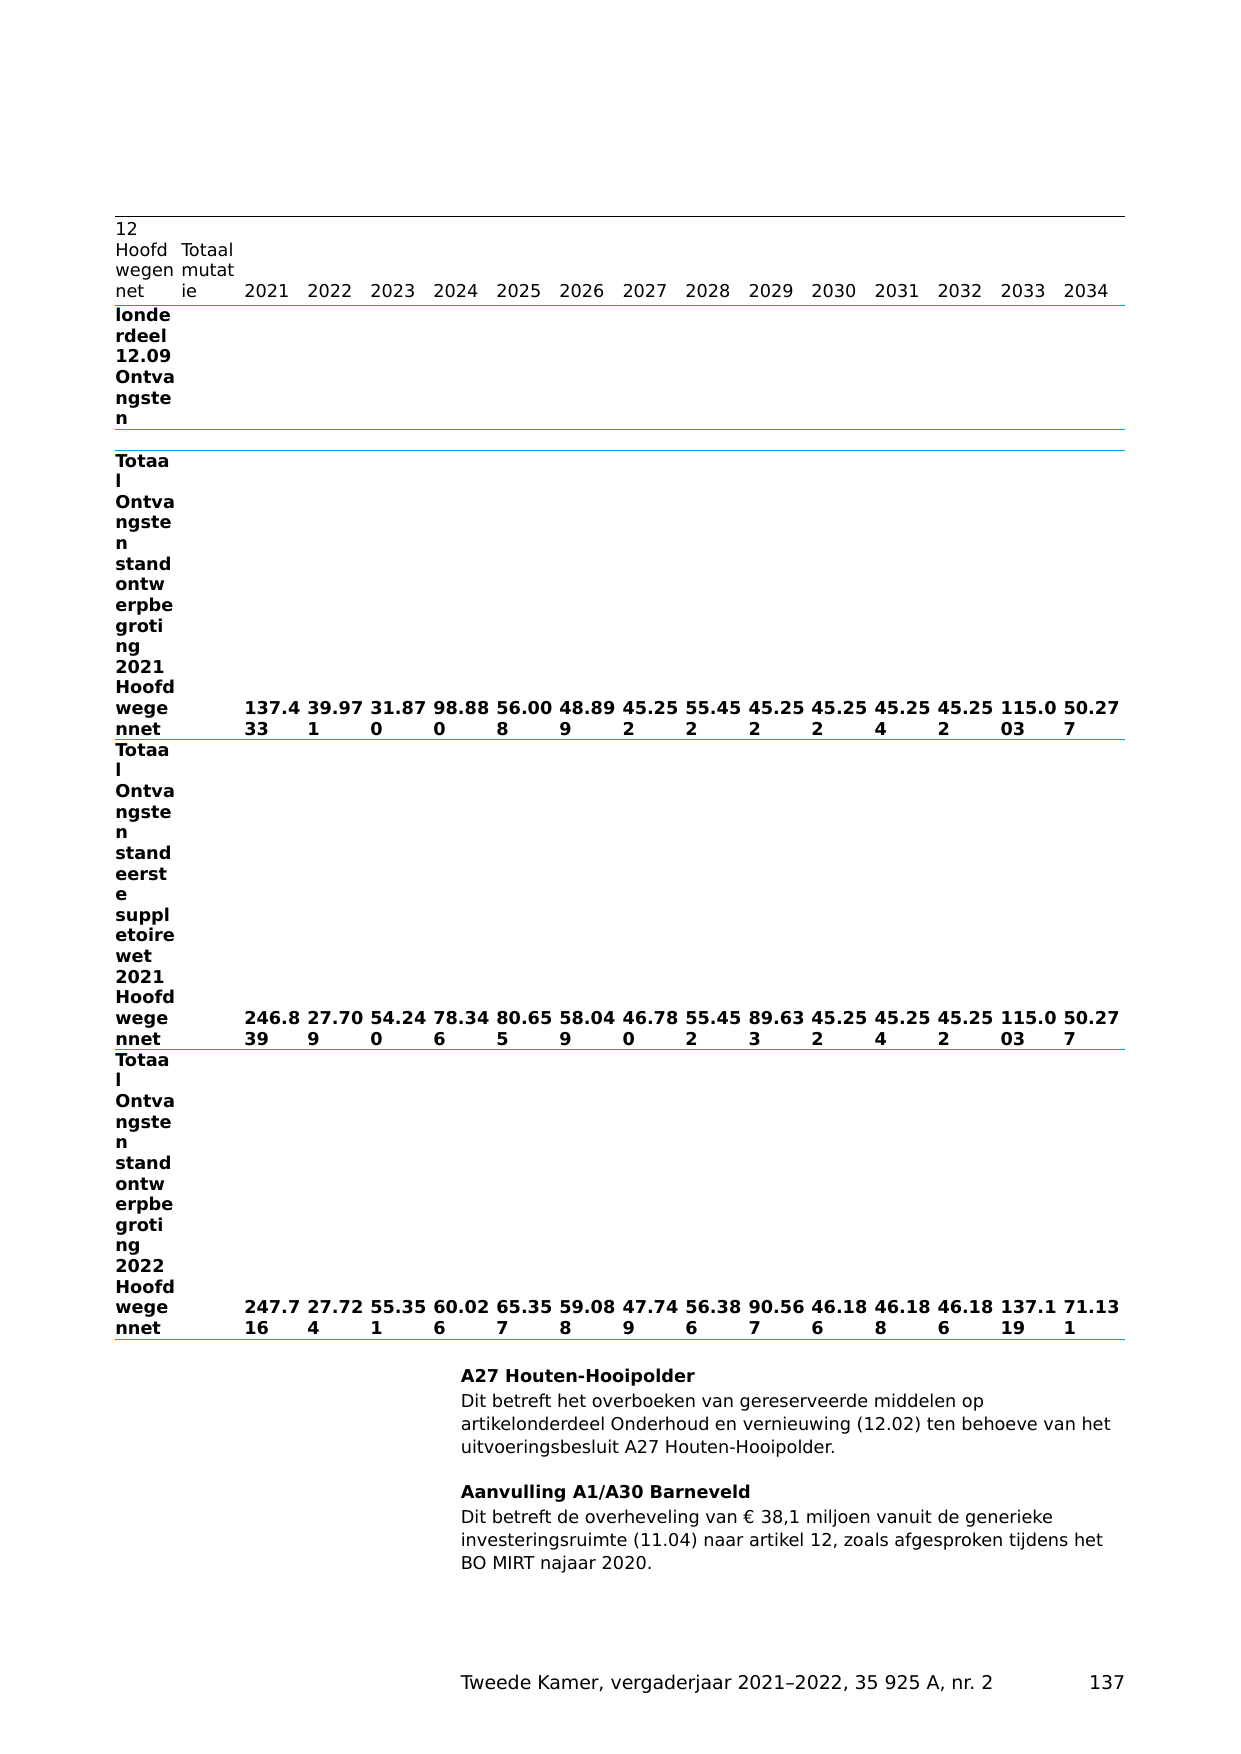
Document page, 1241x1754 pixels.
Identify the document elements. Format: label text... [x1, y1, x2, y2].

table_cell 2022 [304, 217, 367, 304]
table_cell 71.131 [1060, 1050, 1125, 1338]
table_cell Totaal mutatie [178, 217, 241, 304]
table_cell 27.724 [304, 1050, 367, 1338]
table_cell 2030 [808, 217, 871, 304]
table_cell [178, 451, 241, 739]
table_cell [998, 306, 1060, 429]
table_cell [304, 306, 367, 429]
table_cell [115, 430, 178, 450]
table_cell 56.008 [493, 451, 556, 739]
table_cell [619, 430, 682, 450]
table_cell 65.357 [493, 1050, 556, 1338]
table_cell [178, 306, 241, 429]
table_cell 89.633 [745, 740, 808, 1049]
table_cell [619, 306, 682, 429]
table_cell [871, 430, 934, 450]
table_cell 46.186 [934, 1050, 997, 1338]
table_cell 98.880 [430, 451, 493, 739]
table_cell 90.567 [745, 1050, 808, 1338]
table_cell [367, 306, 430, 429]
table_cell [304, 430, 367, 450]
table_cell 137.433 [241, 451, 304, 739]
table_cell 2029 [745, 217, 808, 304]
table_cell [1060, 430, 1125, 450]
table_cell [493, 430, 556, 450]
table_cell 50.277 [1060, 740, 1125, 1049]
table_cell 31.870 [367, 451, 430, 739]
table_cell 2023 [367, 217, 430, 304]
table_cell [178, 430, 241, 450]
table_cell 46.780 [619, 740, 682, 1049]
table_cell 56.386 [682, 1050, 745, 1338]
table_cell 46.188 [871, 1050, 934, 1338]
table_cell 50.277 [1060, 451, 1125, 739]
table_cell 12 Hoofdwegennet [115, 217, 178, 304]
table_cell [1060, 306, 1125, 429]
table_cell [178, 1050, 241, 1338]
table_cell 247.716 [241, 1050, 304, 1338]
table_cell 60.026 [430, 1050, 493, 1338]
table_cell 2026 [556, 217, 619, 304]
table_cell Totaal Ontvangsten stand ontwerpbegroting 2022 Hoofdwegennet [115, 1050, 178, 1338]
table_cell londerdeel 12.09 Ontvangsten [115, 306, 178, 429]
table_cell 2024 [430, 217, 493, 304]
table_cell 2021 [241, 217, 304, 304]
table_cell 45.254 [871, 740, 934, 1049]
table_cell 115.003 [998, 451, 1060, 739]
table_cell 45.252 [745, 451, 808, 739]
text Aanvulling A1/A30 Barneveld [461, 1481, 1125, 1503]
table_cell 46.186 [808, 1050, 871, 1338]
table_cell 55.452 [682, 740, 745, 1049]
table_cell 78.346 [430, 740, 493, 1049]
table_cell 137.119 [998, 1050, 1060, 1338]
table_cell 115.003 [998, 740, 1060, 1049]
table_cell 2028 [682, 217, 745, 304]
table_cell 47.749 [619, 1050, 682, 1338]
table_cell 55.351 [367, 1050, 430, 1338]
table_cell [934, 430, 997, 450]
table_cell [682, 430, 745, 450]
table_cell Totaal Ontvangsten stand eerste suppletoire wet 2021 Hoofdwegennet [115, 740, 178, 1049]
table_cell 27.709 [304, 740, 367, 1049]
table_cell 2031 [871, 217, 934, 304]
table_cell 45.254 [871, 451, 934, 739]
table_cell 45.252 [808, 451, 871, 739]
table_cell 54.240 [367, 740, 430, 1049]
table_cell 48.899 [556, 451, 619, 739]
table_cell 45.252 [934, 740, 997, 1049]
table_cell [241, 306, 304, 429]
table_cell [745, 306, 808, 429]
table_cell [682, 306, 745, 429]
table_cell 45.252 [619, 451, 682, 739]
table_cell [871, 306, 934, 429]
text Dit betreft de overheveling van € 38,1 miljoen vanuit de generieke investeringsruimte (11.04) naar artikel 12, zoals afgesproken tijdens het BO MIRT najaar 2020. [461, 1506, 1125, 1574]
table_cell 2034 [1060, 217, 1125, 304]
table_cell [934, 306, 997, 429]
table_cell [808, 430, 871, 450]
table_cell 45.252 [808, 740, 871, 1049]
table_cell 2033 [998, 217, 1060, 304]
table_cell Totaal Ontvangsten stand ontwerpbegroting 2021 Hoofdwegennet [115, 451, 178, 739]
table_header Tabel 82 Artikel 12 Hoofdwegennet (bedragen x € 1.000) [115, 191, 1125, 216]
table_cell [493, 306, 556, 429]
table_cell 39.971 [304, 451, 367, 739]
text A27 Houten-Hooipolder [461, 1364, 1125, 1387]
table_cell [430, 306, 493, 429]
table_cell 80.655 [493, 740, 556, 1049]
table_cell [430, 430, 493, 450]
table_cell 59.088 [556, 1050, 619, 1338]
table_cell [745, 430, 808, 450]
table_cell 246.839 [241, 740, 304, 1049]
table_cell 45.252 [934, 451, 997, 739]
table_cell 2025 [493, 217, 556, 304]
table_cell [556, 430, 619, 450]
table_cell [241, 430, 304, 450]
table_cell 55.452 [682, 451, 745, 739]
table_cell [178, 740, 241, 1049]
text Dit betreft het overboeken van gereserveerde middelen op artikelonderdeel Onderhoud en vernieuwing (12.02) ten behoeve van het uitvoeringsbesluit A27 Houten-Hooipolder. [461, 1389, 1125, 1458]
table_cell 2027 [619, 217, 682, 304]
table_cell 58.049 [556, 740, 619, 1049]
table_cell 2032 [934, 217, 997, 304]
table_cell [808, 306, 871, 429]
table_cell [998, 430, 1060, 450]
table_cell [556, 306, 619, 429]
table_cell [367, 430, 430, 450]
